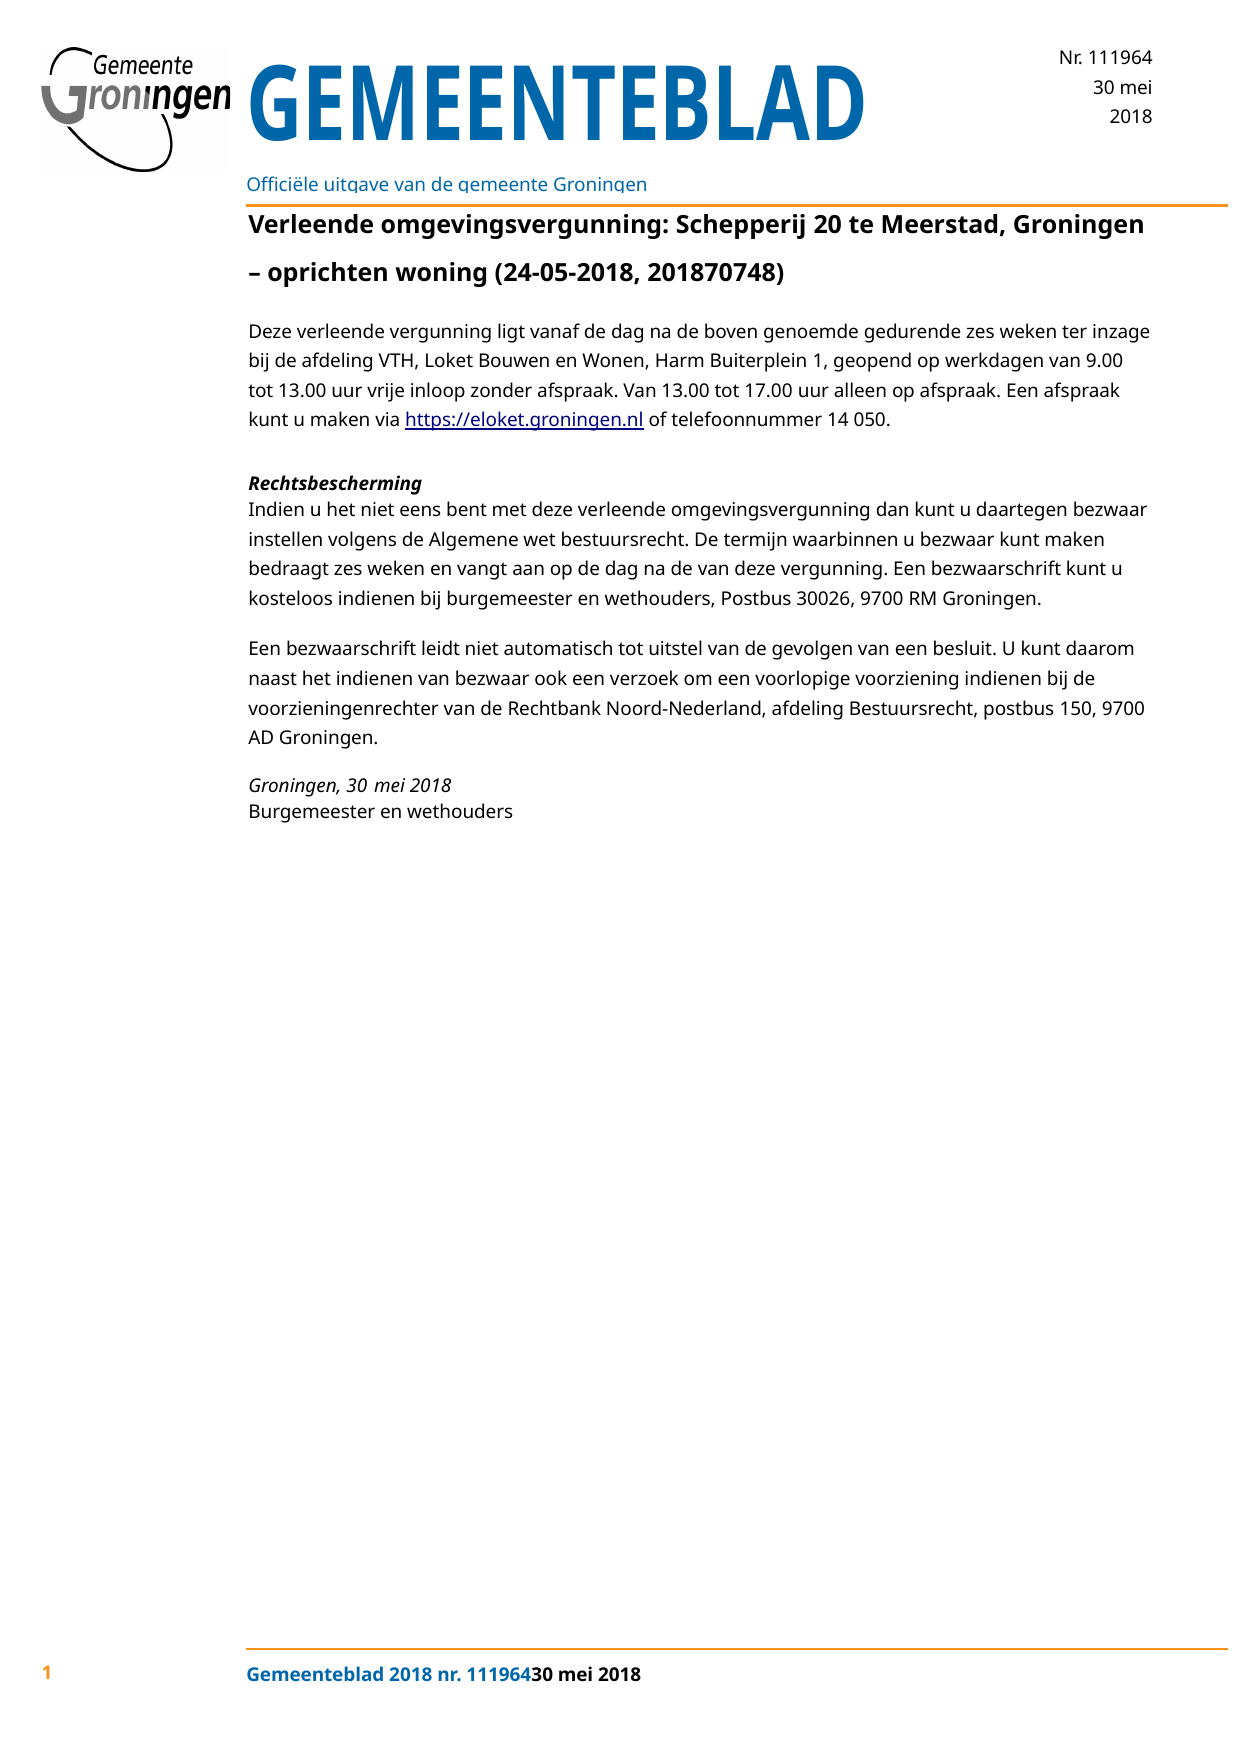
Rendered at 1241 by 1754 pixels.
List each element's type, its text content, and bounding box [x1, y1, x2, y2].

text Burgemeester en wethouders [248, 798, 1152, 823]
text Indien u het niet eens bent met deze verleende omgevingsvergunning dan kunt u daartegen bezwaar instellen volgens de Algemene wet bestuursrecht. De termijn waarbinnen u bezwaar kunt maken bedraagt zes weken en vangt aan op de dag na de van deze vergunning. Een bezwaarschrift kunt u kosteloos indienen bij burgemeester en wethouders, Postbus 30026, 9700 RM Groningen. [248, 496, 1152, 611]
text Deze verleende vergunning ligt vanaf de dag na de boven genoemde gedurende zes weken ter inzage bij de afdeling VTH, Loket Bouwen en Wonen, Harm Buiterplein 1, geopend op werkdagen van 9.00 tot 13.00 uur vrije inloop zonder afspraak. Van 13.00 tot 17.00 uur alleen op afspraak. Een afspraak kunt u maken via https://eloket.groningen.nl of telefoonnummer 14 050. [248, 318, 1152, 432]
picture [41, 47, 231, 172]
text Een bezwaarschrift leidt niet automatisch tot uitstel van de gevolgen van een besluit. U kunt daarom naast het indienen van bezwaar ook een verzoek om een voorlopige voorziening indienen bij de voorzieningenrechter van de Rechtbank Noord-Nederland, afdeling Bestuursrecht, postbus 150, 9700 AD Groningen. [248, 636, 1152, 750]
text Rechtsbescherming [248, 471, 1152, 496]
text Verleende omgevingsvergunning: Schepperij 20 te Meerstad, Groningen – oprichten woning (24-05-2018, 201870748) [248, 207, 1152, 288]
text Groningen, 30 mei 2018 [248, 772, 1152, 798]
